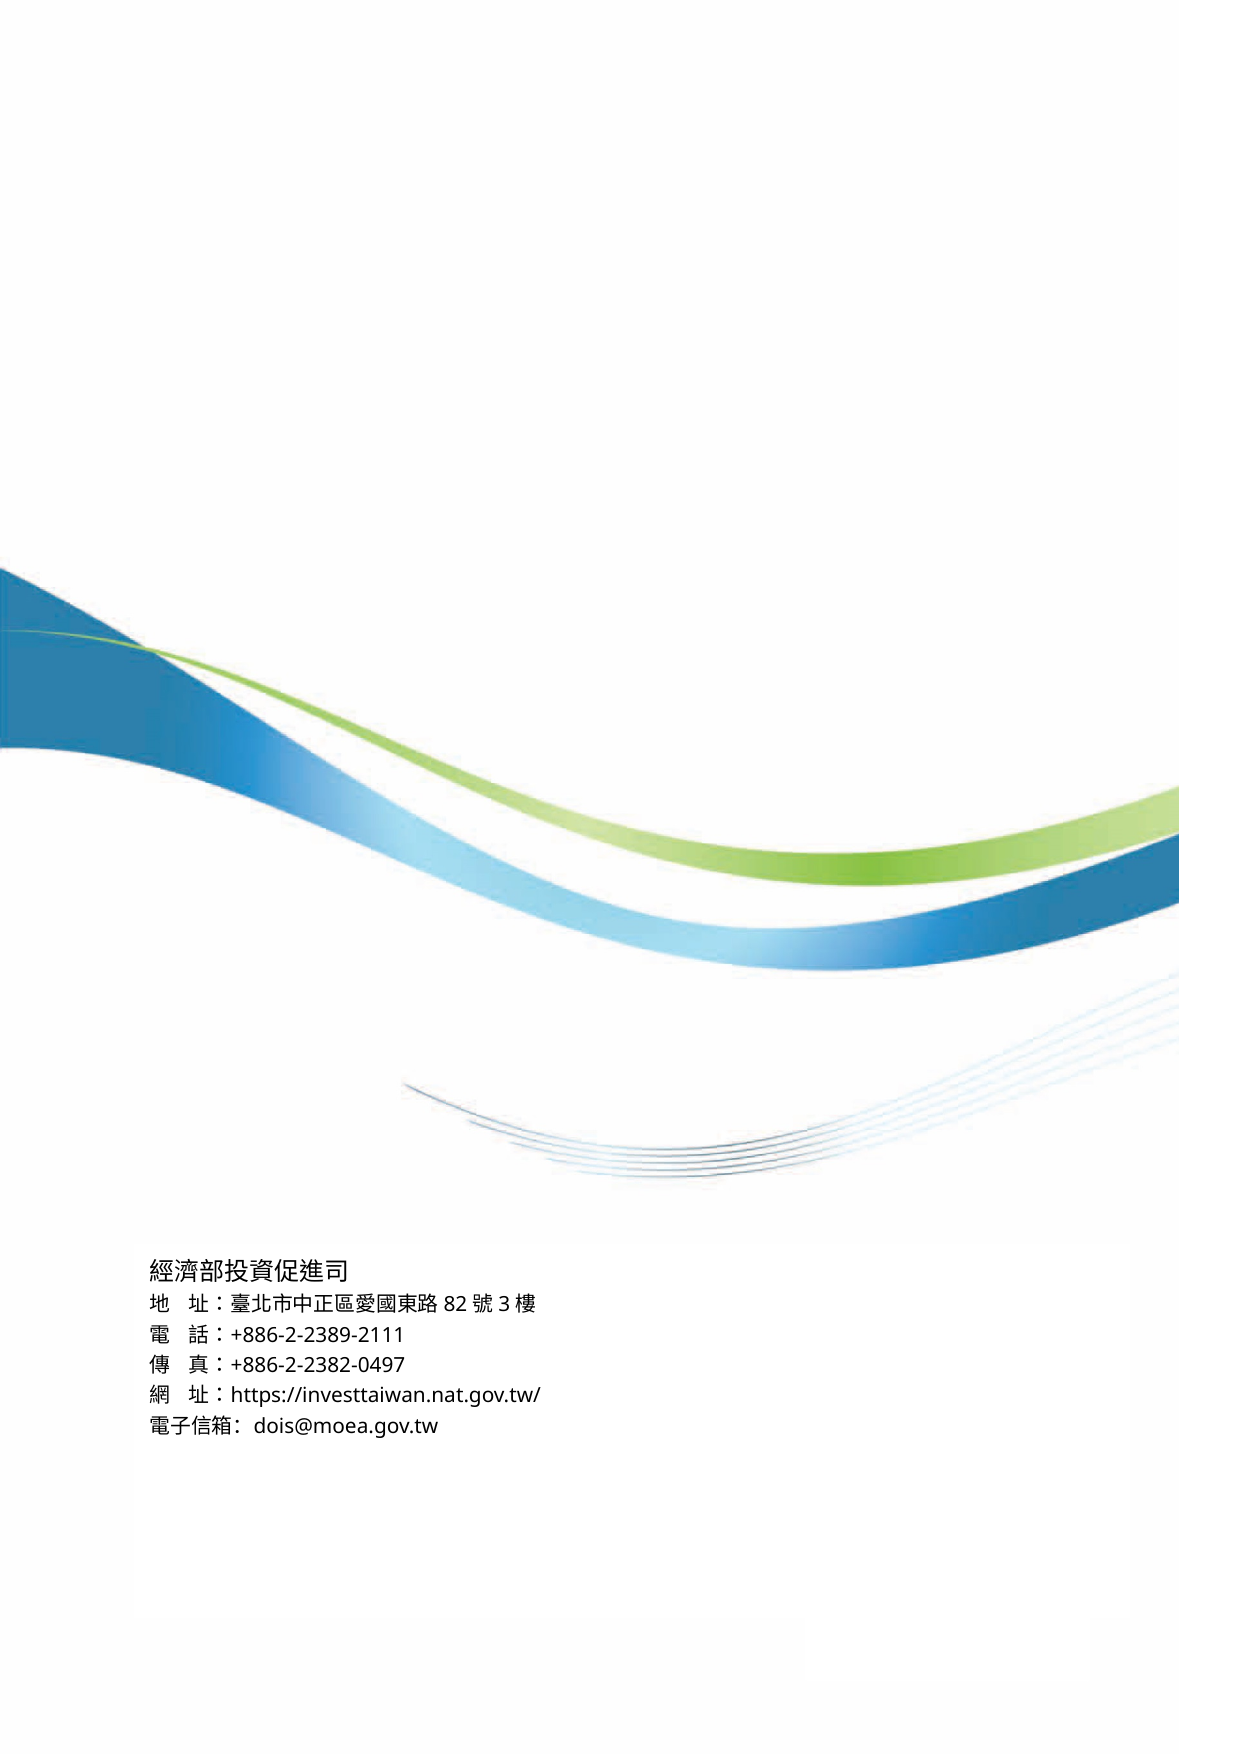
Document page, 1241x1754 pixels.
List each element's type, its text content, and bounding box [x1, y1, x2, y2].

text 電 話：+886-2-2389-2111 [149, 1318, 1115, 1348]
text 網 址：https://investtaiwan.nat.gov.tw/ [149, 1378, 1115, 1409]
text 經濟部投資促進司 [149, 1251, 1115, 1288]
picture [0, 0, 1179, 1754]
text 電子信箱：dois@moea.gov.tw [149, 1409, 1115, 1439]
text 地 址：臺北市中正區愛國東路 82 號 3 樓 [149, 1288, 1115, 1318]
text 傳 真：+886-2-2382-0497 [149, 1348, 1115, 1378]
